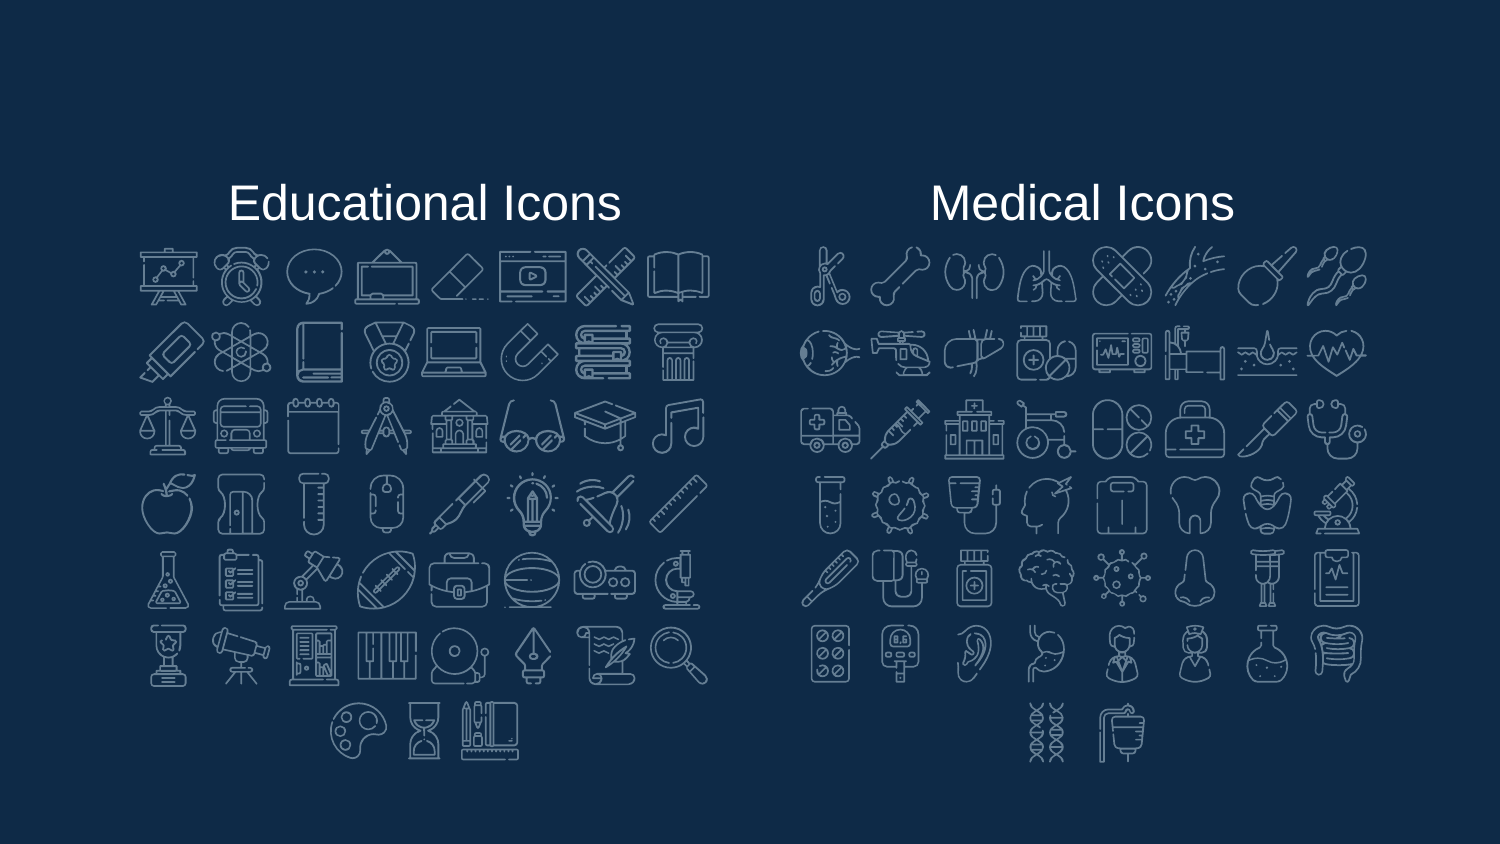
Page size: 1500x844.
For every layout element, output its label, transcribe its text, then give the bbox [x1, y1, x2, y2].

text_box [1164, 400, 1226, 459]
text_box [1092, 246, 1153, 307]
text_box [356, 550, 416, 610]
text_box [957, 624, 992, 671]
text_box [1237, 329, 1298, 366]
text_box [815, 476, 846, 535]
text_box [1112, 580, 1121, 590]
text_box [1016, 325, 1077, 381]
text_box [649, 626, 708, 685]
text_box [1306, 329, 1367, 377]
text_box [1164, 325, 1226, 381]
text_box [369, 474, 405, 534]
text_box [816, 664, 829, 678]
text_box [152, 259, 185, 283]
text_box [1179, 624, 1212, 683]
text_box [801, 549, 860, 608]
text_box [831, 629, 845, 643]
text_box [1029, 702, 1044, 763]
text_box [499, 399, 566, 453]
text_box [1313, 476, 1361, 535]
text_box [357, 631, 417, 680]
text_box [1325, 564, 1349, 581]
text_box [358, 711, 378, 731]
text_box [1022, 349, 1045, 371]
text_box [503, 551, 561, 608]
text_box [1310, 624, 1364, 683]
text_box [330, 702, 388, 760]
text_box [1246, 624, 1289, 683]
text_box [1125, 404, 1153, 459]
text_box [1164, 246, 1209, 307]
text_box [1237, 401, 1298, 458]
title Educational Icons [139, 155, 711, 235]
text_box [287, 419, 340, 455]
text_box [500, 323, 559, 382]
text_box [218, 548, 250, 597]
text_box [895, 651, 906, 658]
text_box [957, 661, 978, 683]
text_box [514, 627, 551, 685]
text_box [360, 397, 412, 456]
text_box [1031, 278, 1063, 303]
text_box [956, 549, 993, 608]
text_box [870, 399, 931, 460]
text_box [1242, 476, 1292, 535]
text_box [1353, 430, 1362, 438]
text_box [287, 397, 340, 446]
text_box [608, 577, 619, 588]
text_box [1049, 702, 1064, 763]
text_box [573, 560, 636, 600]
text_box [579, 478, 601, 485]
text_box [838, 419, 851, 431]
text_box [670, 406, 705, 447]
text_box [1016, 250, 1045, 303]
text_box [363, 321, 416, 383]
text_box [435, 427, 444, 438]
text_box [150, 624, 187, 687]
text_box [1020, 490, 1043, 535]
text_box [800, 405, 861, 453]
text_box [576, 474, 635, 534]
text_box [647, 251, 710, 303]
text_box [1091, 332, 1153, 374]
text_box [1250, 549, 1285, 607]
text_box [1113, 566, 1120, 573]
text_box [139, 264, 198, 306]
text_box [888, 493, 901, 506]
text_box [943, 328, 1005, 378]
text_box [461, 701, 472, 747]
text_box [944, 253, 974, 299]
text_box [147, 551, 189, 609]
text_box [1099, 702, 1145, 763]
text_box [944, 399, 1005, 460]
text_box [1096, 337, 1129, 366]
text_box [162, 334, 192, 364]
text_box [870, 330, 931, 377]
text_box [1040, 569, 1048, 576]
text_box [948, 476, 1001, 535]
text_box [212, 627, 271, 685]
text_box [831, 664, 845, 678]
text_box [1314, 549, 1360, 607]
text_box [408, 702, 441, 760]
text_box [1306, 246, 1367, 307]
text_box [288, 625, 340, 687]
text_box [1052, 573, 1060, 578]
text_box [1100, 344, 1125, 359]
text_box [1306, 399, 1367, 460]
text_box [429, 473, 490, 535]
text_box [871, 476, 930, 535]
text_box [286, 248, 343, 305]
text_box [1174, 549, 1216, 607]
text_box [1105, 624, 1139, 683]
text_box [1127, 573, 1134, 580]
text_box [1210, 268, 1225, 273]
text_box [473, 701, 483, 729]
text_box [620, 577, 631, 588]
text_box [1028, 476, 1073, 535]
text_box [899, 348, 908, 361]
text_box [808, 413, 826, 431]
text_box [653, 323, 704, 381]
text_box [575, 246, 636, 307]
text_box [499, 250, 567, 303]
text_box [799, 330, 861, 377]
text_box [224, 579, 254, 589]
text_box [218, 553, 264, 612]
text_box [576, 625, 636, 686]
text_box [430, 398, 489, 454]
text_box [428, 552, 491, 608]
text_box [298, 472, 330, 536]
text_box [1046, 558, 1062, 568]
text_box [871, 549, 930, 608]
text_box [139, 396, 197, 456]
text_box [512, 475, 552, 537]
text_box [625, 508, 631, 531]
text_box [211, 322, 272, 383]
text_box [574, 400, 637, 452]
text_box [1306, 245, 1339, 278]
text_box [224, 591, 254, 601]
text_box [1096, 476, 1148, 535]
text_box [1202, 246, 1226, 263]
text_box [431, 253, 484, 300]
text_box [519, 266, 547, 287]
text_box [810, 624, 850, 683]
text_box [889, 628, 912, 648]
text_box [1016, 399, 1077, 459]
text_box [908, 651, 916, 658]
text_box [334, 725, 347, 738]
text_box [574, 324, 632, 380]
text_box [461, 701, 519, 761]
text_box [649, 474, 708, 533]
text_box [1109, 481, 1135, 493]
text_box [473, 732, 483, 747]
text_box [896, 497, 916, 522]
text_box [212, 397, 269, 455]
text_box [810, 246, 851, 307]
text_box [651, 398, 705, 454]
text_box [213, 246, 270, 307]
text_box [1237, 246, 1298, 307]
text_box [217, 473, 265, 535]
text_box [901, 246, 931, 285]
title Medical Icons [797, 155, 1369, 235]
text_box [224, 567, 254, 577]
text_box [962, 632, 987, 667]
text_box [1027, 624, 1065, 683]
text_box [1335, 274, 1367, 307]
text_box [881, 624, 920, 683]
text_box [576, 485, 605, 493]
text_box [139, 321, 205, 383]
text_box [284, 550, 344, 610]
text_box [475, 427, 484, 438]
text_box [354, 248, 420, 305]
text_box [141, 473, 196, 535]
text_box [1092, 399, 1124, 460]
text_box [816, 646, 829, 660]
text_box [816, 629, 829, 643]
text_box [421, 327, 487, 378]
text_box [139, 247, 198, 279]
text_box [831, 646, 845, 660]
text_box [296, 321, 343, 383]
text_box [617, 505, 625, 534]
text_box [1027, 565, 1040, 574]
text_box [975, 253, 1005, 300]
text_box [1048, 250, 1077, 303]
text_box [1169, 476, 1221, 535]
text_box [430, 627, 490, 685]
text_box [949, 434, 957, 446]
text_box [870, 246, 913, 307]
text_box [1018, 549, 1075, 607]
text_box [654, 550, 701, 610]
text_box [1093, 549, 1152, 607]
